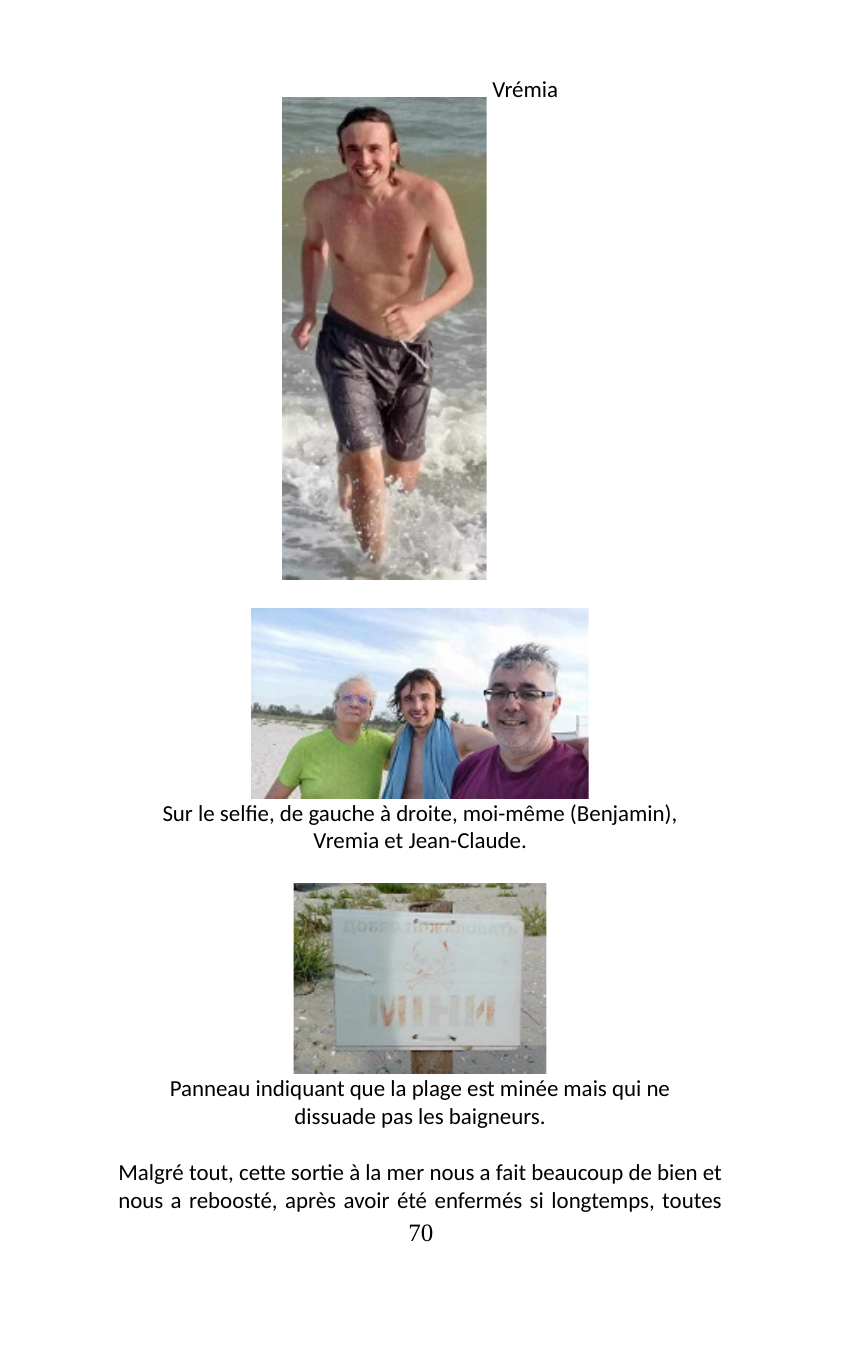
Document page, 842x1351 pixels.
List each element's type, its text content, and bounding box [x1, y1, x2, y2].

table_cell Panneau indiquant que la plage est minée mais qui ne dissuade pas les baigneurs. [118, 884, 722, 1130]
text Malgré tout, cette sortie à la mer nous a fait beaucoup de bien et nous a reboosté, après avoir été enfermés si longtemps, toutes [118, 1158, 723, 1214]
table_cell Vrémia [118, 75, 722, 608]
table_cell Sur le selfie, de gauche à droite, moi-même (Benjamin), Vremia et Jean-Claude. [118, 608, 722, 883]
